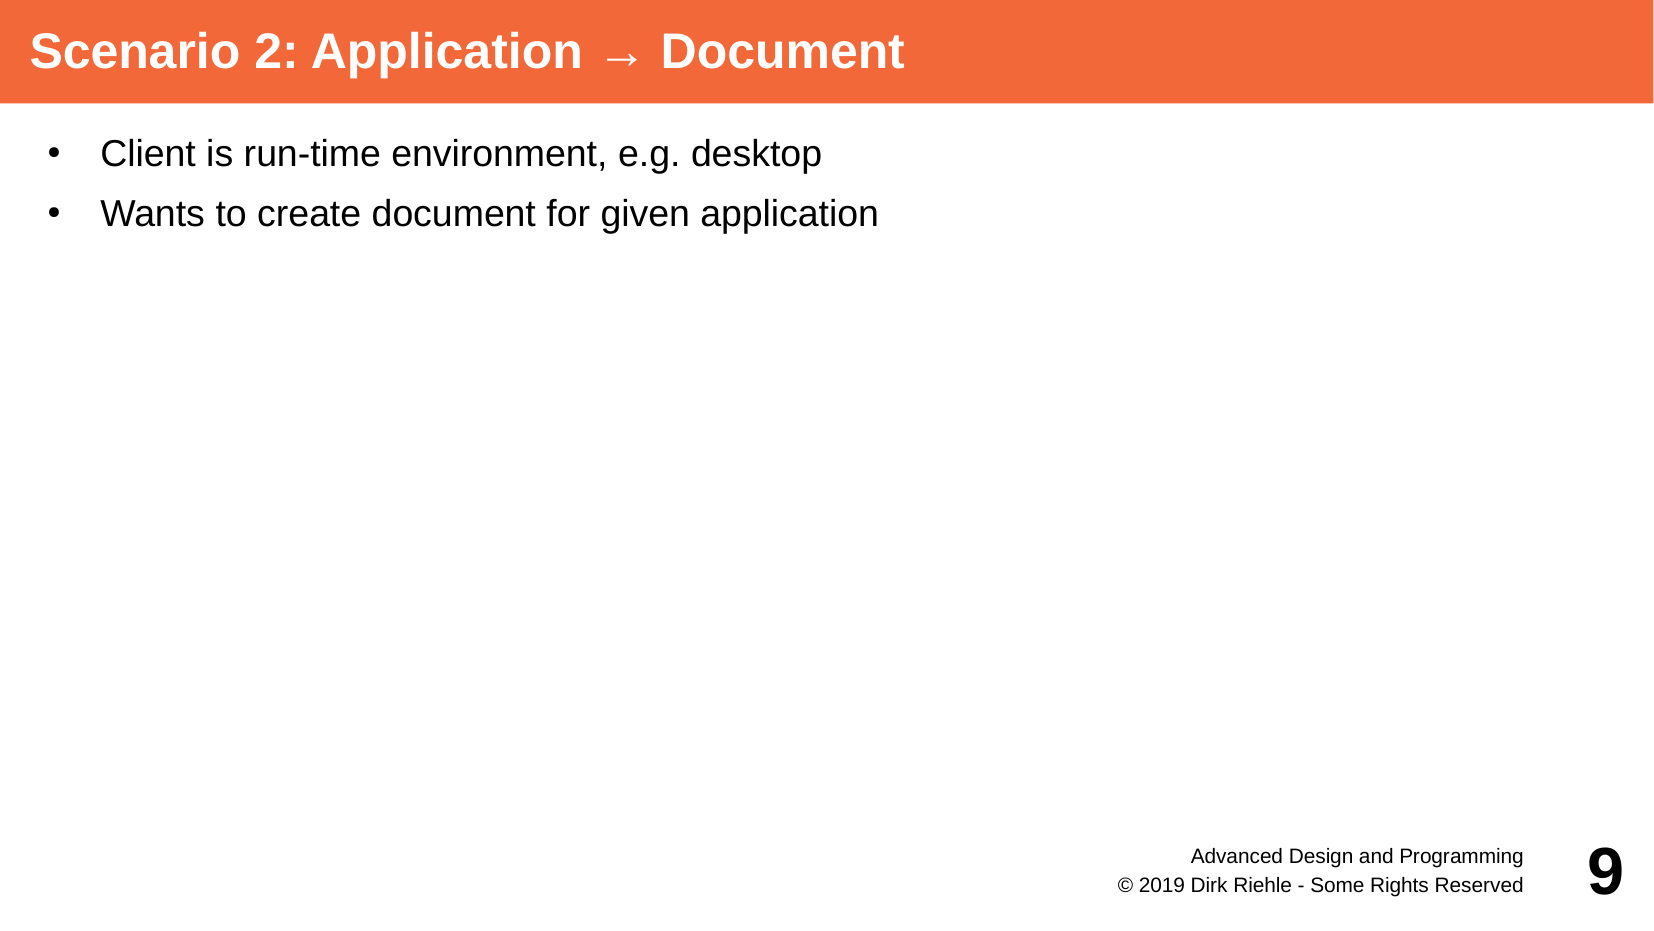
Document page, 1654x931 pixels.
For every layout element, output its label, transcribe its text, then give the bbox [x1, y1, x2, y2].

title Scenario 2: Application → Document [0, 0, 1654, 104]
list Client is run-time environment, e.g. desktop Wants to create document for given application [29, 132, 1625, 813]
